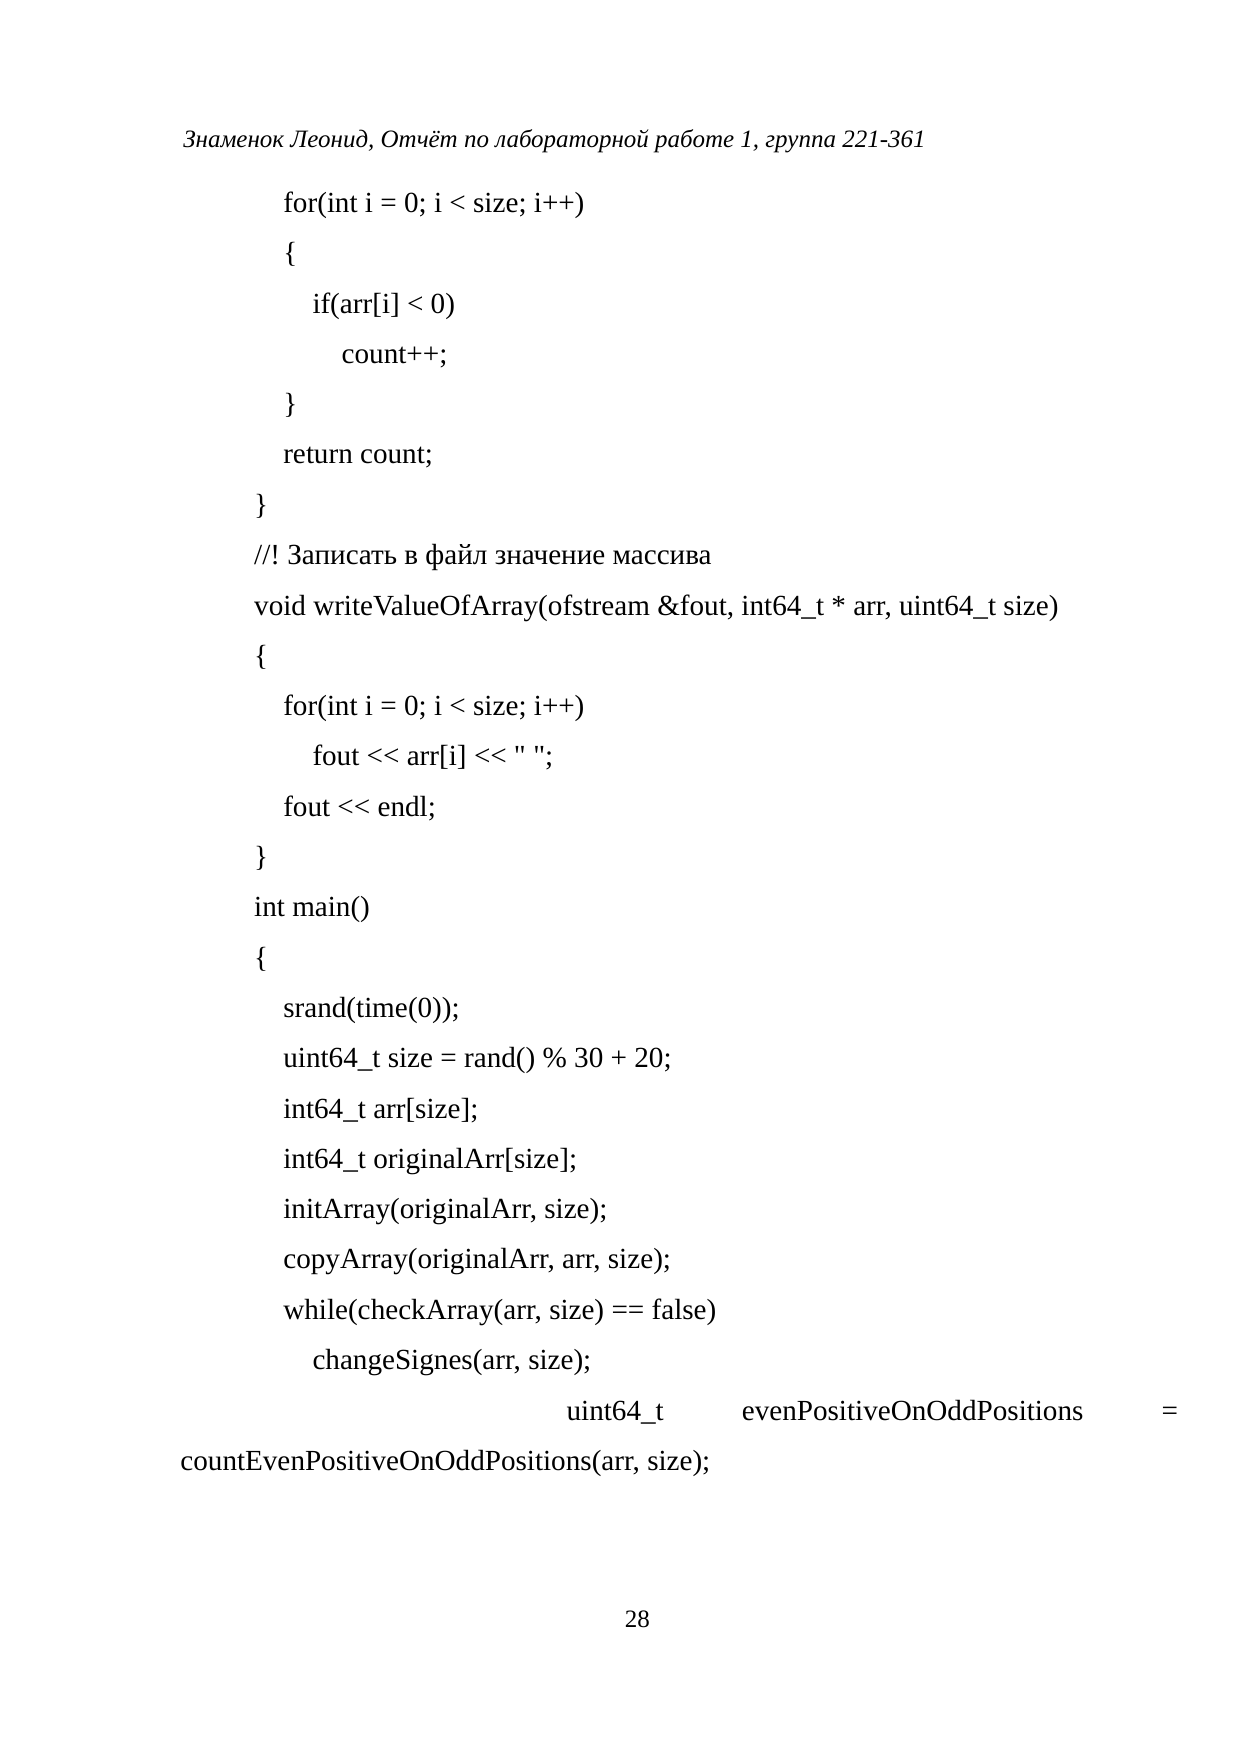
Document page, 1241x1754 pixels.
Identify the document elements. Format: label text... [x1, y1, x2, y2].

text if(arr[i] < 0) [180, 286, 1178, 319]
text fout << arr[i] << " "; [180, 738, 1178, 772]
text count++; [180, 336, 1178, 369]
text int64_t originalArr[size]; [180, 1141, 1178, 1174]
text return count; [180, 437, 1178, 470]
text } [180, 839, 1178, 873]
text fout << endl; [180, 789, 1178, 822]
text //! Записать в файл значение массива [180, 537, 1178, 571]
text copyArray(originalArr, arr, size); [180, 1242, 1178, 1275]
text initArray(originalArr, size); [180, 1191, 1178, 1225]
text uint64_t evenPositiveOnOddPositions = countEvenPositiveOnOddPositions(arr, size); [180, 1393, 1178, 1476]
text int64_t arr[size]; [180, 1091, 1178, 1124]
text changeSignes(arr, size); [180, 1342, 1178, 1376]
text for(int i = 0; i < size; i++) [180, 185, 1178, 219]
text } [180, 386, 1178, 420]
text { [180, 235, 1178, 269]
text int main() [180, 889, 1178, 923]
text for(int i = 0; i < size; i++) [180, 688, 1178, 722]
text { [180, 940, 1178, 973]
text } [180, 487, 1178, 521]
text srand(time(0)); [180, 990, 1178, 1024]
text void writeValueOfArray(ofstream &fout, int64_t * arr, uint64_t size) [180, 588, 1178, 621]
text { [180, 638, 1178, 671]
text while(checkArray(arr, size) == false) [180, 1292, 1178, 1326]
text uint64_t size = rand() % 30 + 20; [180, 1040, 1178, 1074]
